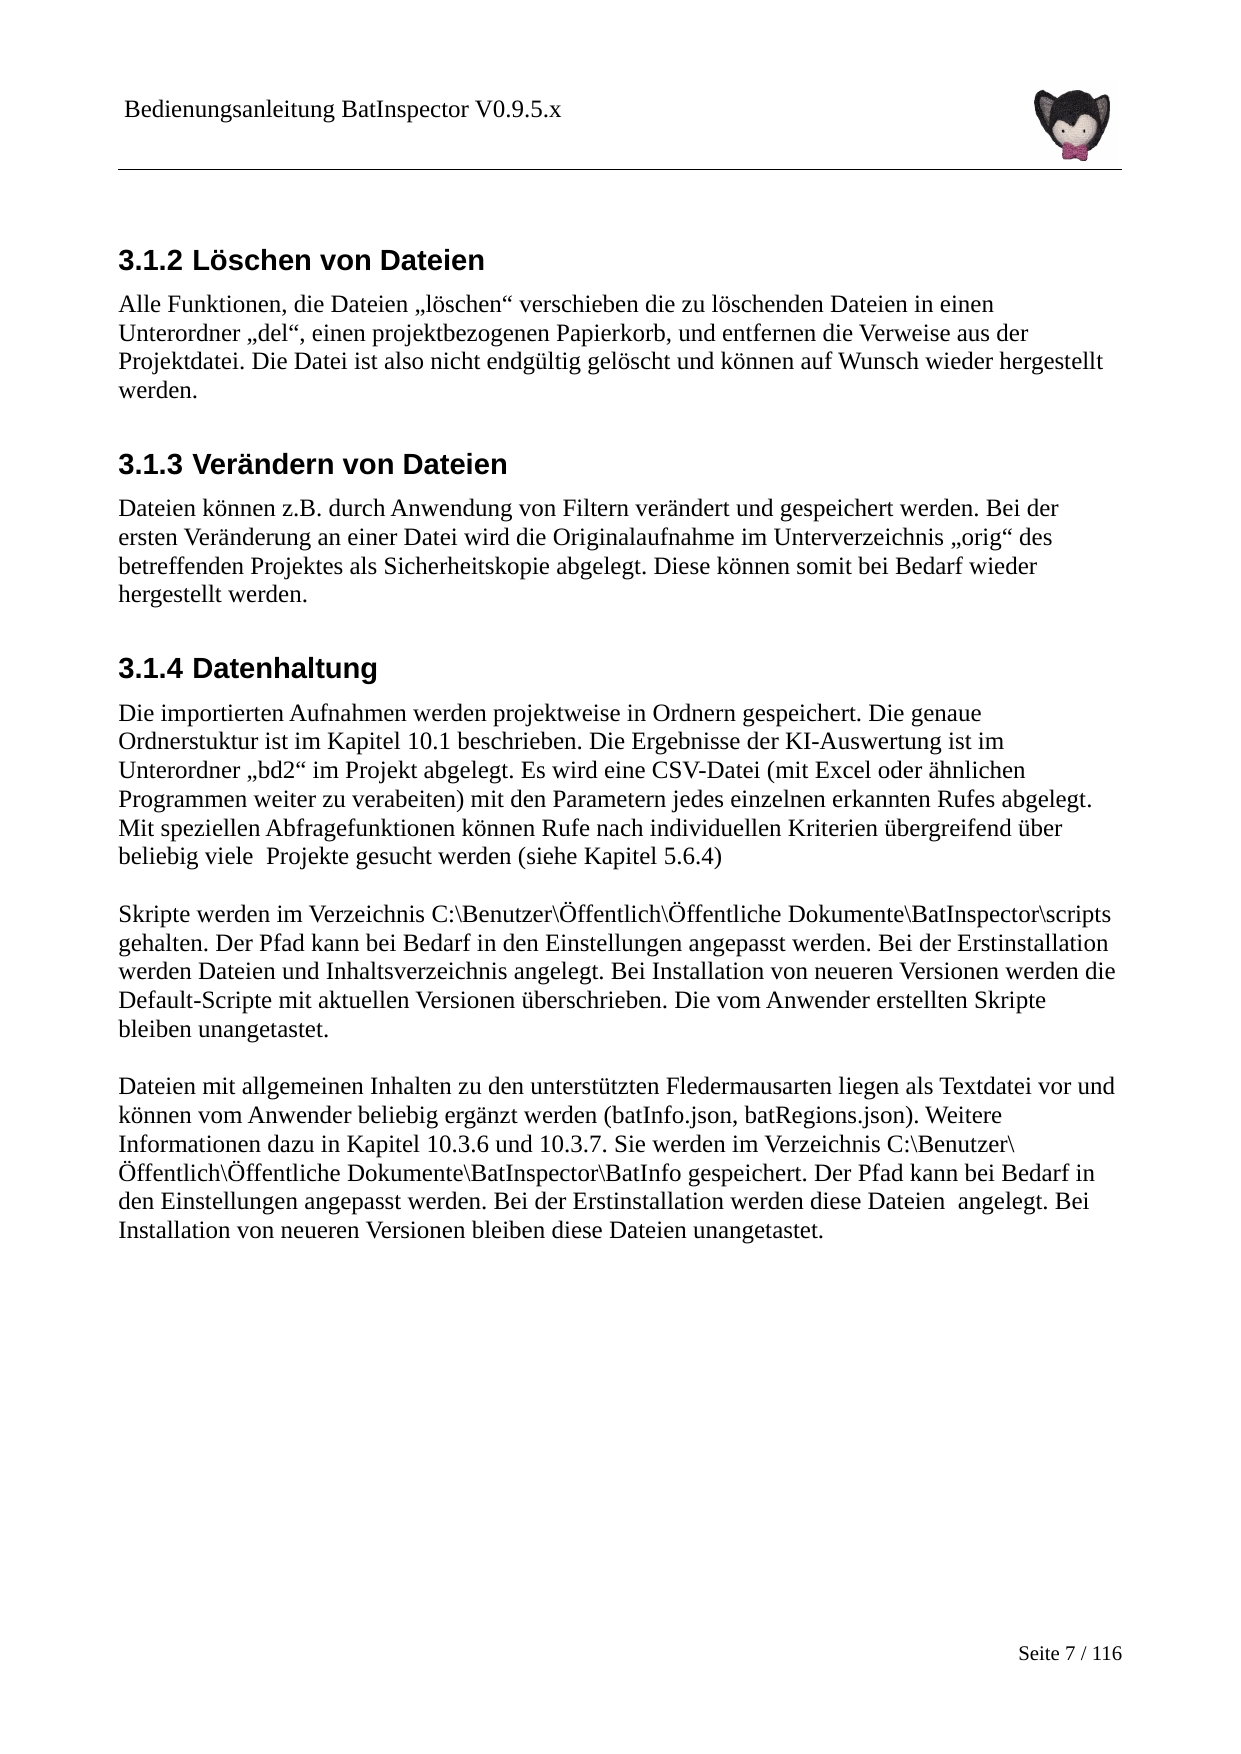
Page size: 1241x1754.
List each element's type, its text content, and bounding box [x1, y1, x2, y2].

subtitle Verändern von Dateien [118, 447, 1122, 481]
subtitle Löschen von Dateien [118, 243, 1122, 276]
text Alle Funktionen, die Dateien „löschen“ verschieben die zu löschenden Dateien in einen Unterordner „del“, einen projektbezogenen Papierkorb, und entfernen die Verweise aus der Projektdatei. Die Datei ist also nicht endgültig gelöscht und können auf Wunsch wieder hergestellt werden. [118, 289, 1122, 404]
picture [1030, 80, 1119, 169]
text Dateien können z.B. durch Anwendung von Filtern verändert und gespeichert werden. Bei der ersten Veränderung an einer Datei wird die Originalaufnahme im Unterverzeichnis „orig“ des betreffenden Projektes als Sicherheitskopie abgelegt. Diese können somit bei Bedarf wieder hergestellt werden. [118, 493, 1122, 608]
subtitle Datenhaltung [118, 652, 1122, 685]
text Die importierten Aufnahmen werden projektweise in Ordnern gespeichert. Die genaue Ordnerstuktur ist im Kapitel 10.1 beschrieben. Die Ergebnisse der KI-Auswertung ist im Unterordner „bd2“ im Projekt abgelegt. Es wird eine CSV-Datei (mit Excel oder ähnlichen Programmen weiter zu verabeiten) mit den Parametern jedes einzelnen erkannten Rufes abgelegt. Mit speziellen Abfragefunktionen können Rufe nach individuellen Kriterien übergreifend über beliebig viele Projekte gesucht werden (siehe Kapitel 5.6.4) [118, 698, 1122, 870]
text Dateien mit allgemeinen Inhalten zu den unterstützten Fledermausarten liegen als Textdatei vor und können vom Anwender beliebig ergänzt werden (batInfo.json, batRegions.json). Weitere Informationen dazu in Kapitel 10.3.6 und 10.3.7. Sie werden im Verzeichnis C:\Benutzer\Öffentlich\Öffentliche Dokumente\BatInspector\BatInfo gespeichert. Der Pfad kann bei Bedarf in den Einstellungen angepasst werden. Bei der Erstinstallation werden diese Dateien angelegt. Bei Installation von neueren Versionen bleiben diese Dateien unangetastet. [118, 1071, 1122, 1244]
text Skripte werden im Verzeichnis C:\Benutzer\Öffentlich\Öffentliche Dokumente\BatInspector\scripts gehalten. Der Pfad kann bei Bedarf in den Einstellungen angepasst werden. Bei der Erstinstallation werden Dateien und Inhaltsverzeichnis angelegt. Bei Installation von neueren Versionen werden die Default-Scripte mit aktuellen Versionen überschrieben. Die vom Anwender erstellten Skripte bleiben unangetastet. [118, 899, 1122, 1043]
